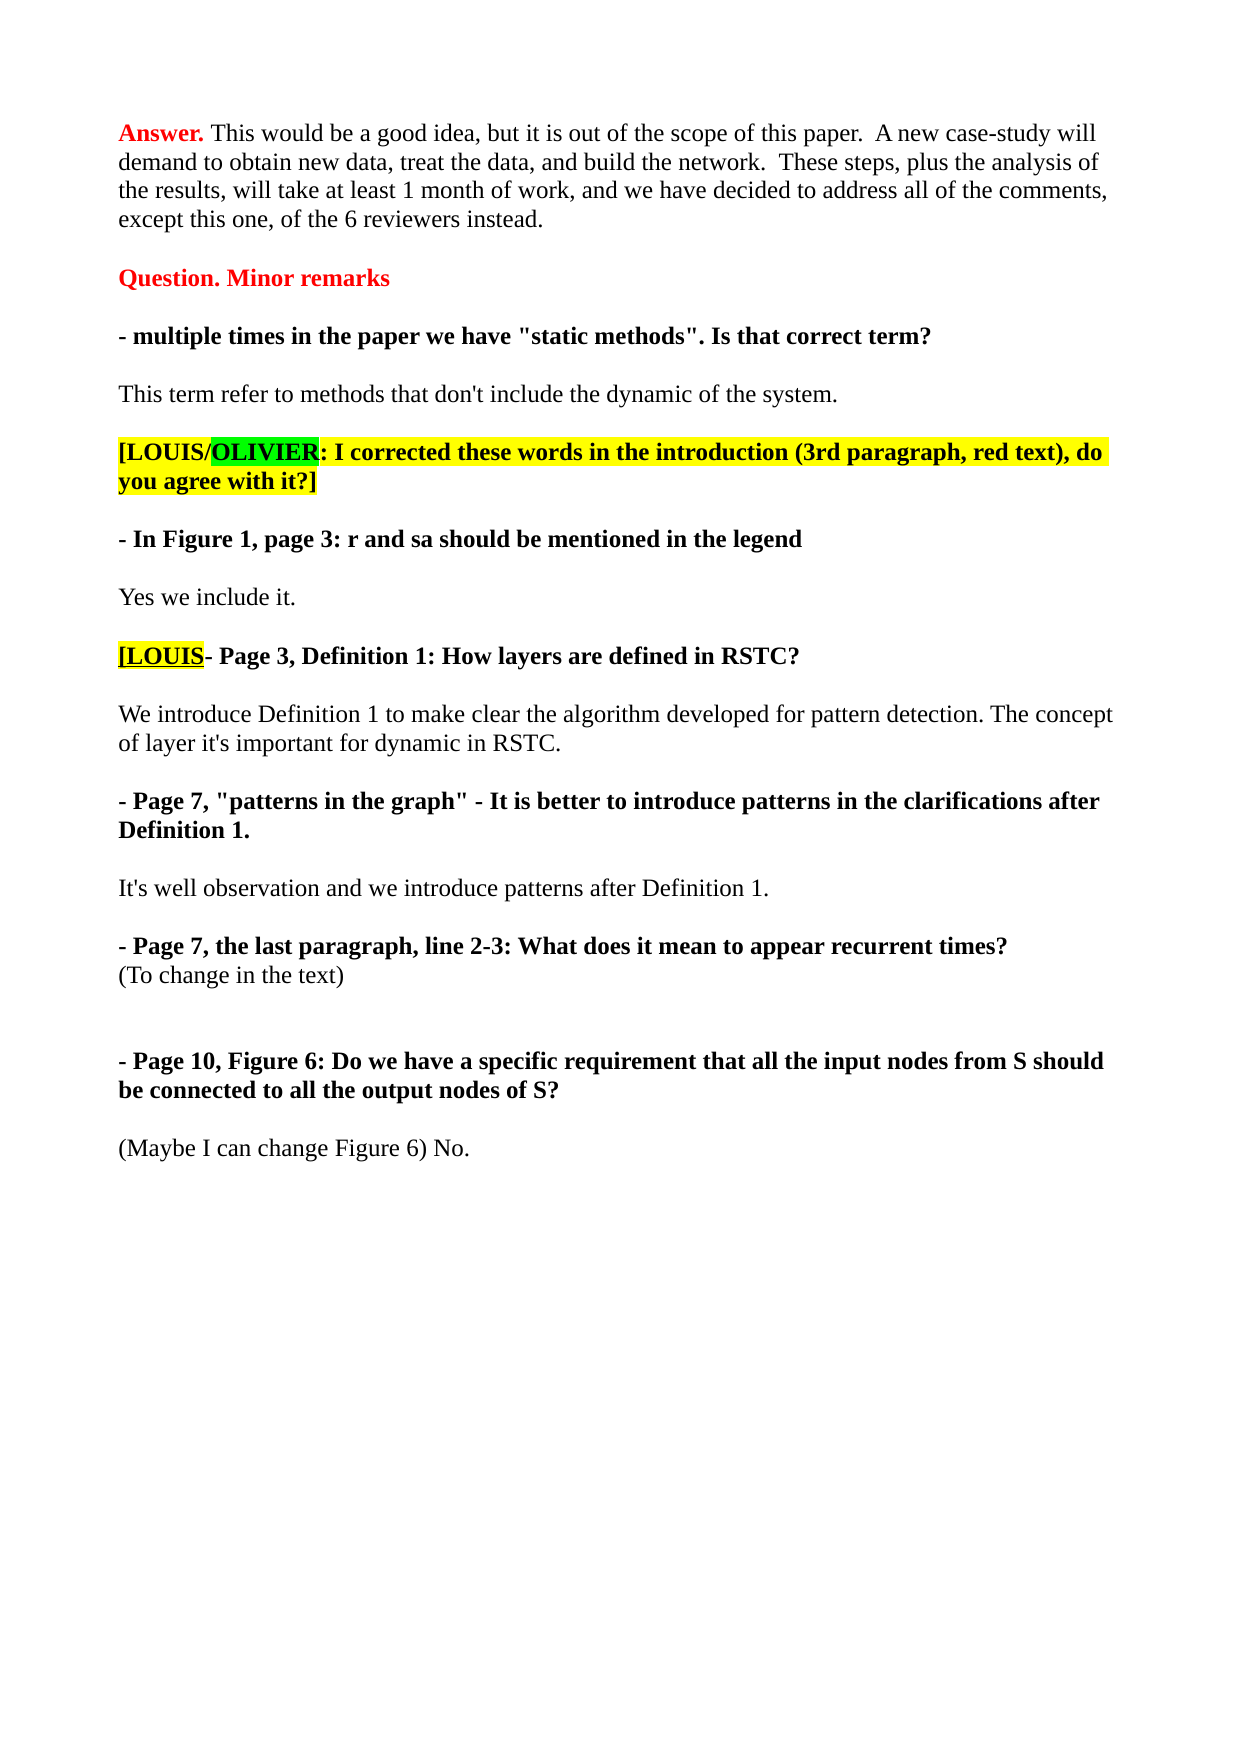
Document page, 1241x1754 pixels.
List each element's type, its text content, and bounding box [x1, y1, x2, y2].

text [LOUIS- Page 3, Definition 1: How layers are defined in RSTC? [118, 641, 1122, 669]
text Yes we include it. [118, 582, 1122, 611]
text - Page 7, the last paragraph, line 2-3: What does it mean to appear recurrent times? [118, 931, 1122, 960]
text [LOUIS/OLIVIER: I corrected these words in the introduction (3rd paragraph, red text), do you agree with it?] [118, 437, 1122, 495]
text Answer. This would be a good idea, but it is out of the scope of this paper. A new case-study will demand to obtain new data, treat the data, and build the network. These steps, plus the analysis of the results, will take at least 1 month of work, and we have decided to address all of the comments, except this one, of the 6 reviewers instead. [118, 118, 1122, 233]
text - Page 10, Figure 6: Do we have a specific requirement that all the input nodes from S should be connected to all the output nodes of S? [118, 1046, 1122, 1104]
text (Maybe I can change Figure 6) No. [118, 1133, 1122, 1162]
text We introduce Definition 1 to make clear the algorithm developed for pattern detection. The concept of layer it's important for dynamic in RSTC. [118, 699, 1122, 756]
text - In Figure 1, page 3: r and sa should be mentioned in the legend [118, 524, 1122, 553]
text (To change in the text) [118, 960, 1122, 989]
text - multiple times in the paper we have "static methods". Is that correct term? [118, 321, 1122, 349]
text - Page 7, "patterns in the graph" - It is better to introduce patterns in the clarifications after Definition 1. [118, 786, 1122, 843]
text This term refer to methods that don't include the dynamic of the system. [118, 379, 1122, 408]
text Question. Minor remarks [118, 263, 1122, 291]
text It's well observation and we introduce patterns after Definition 1. [118, 873, 1122, 902]
